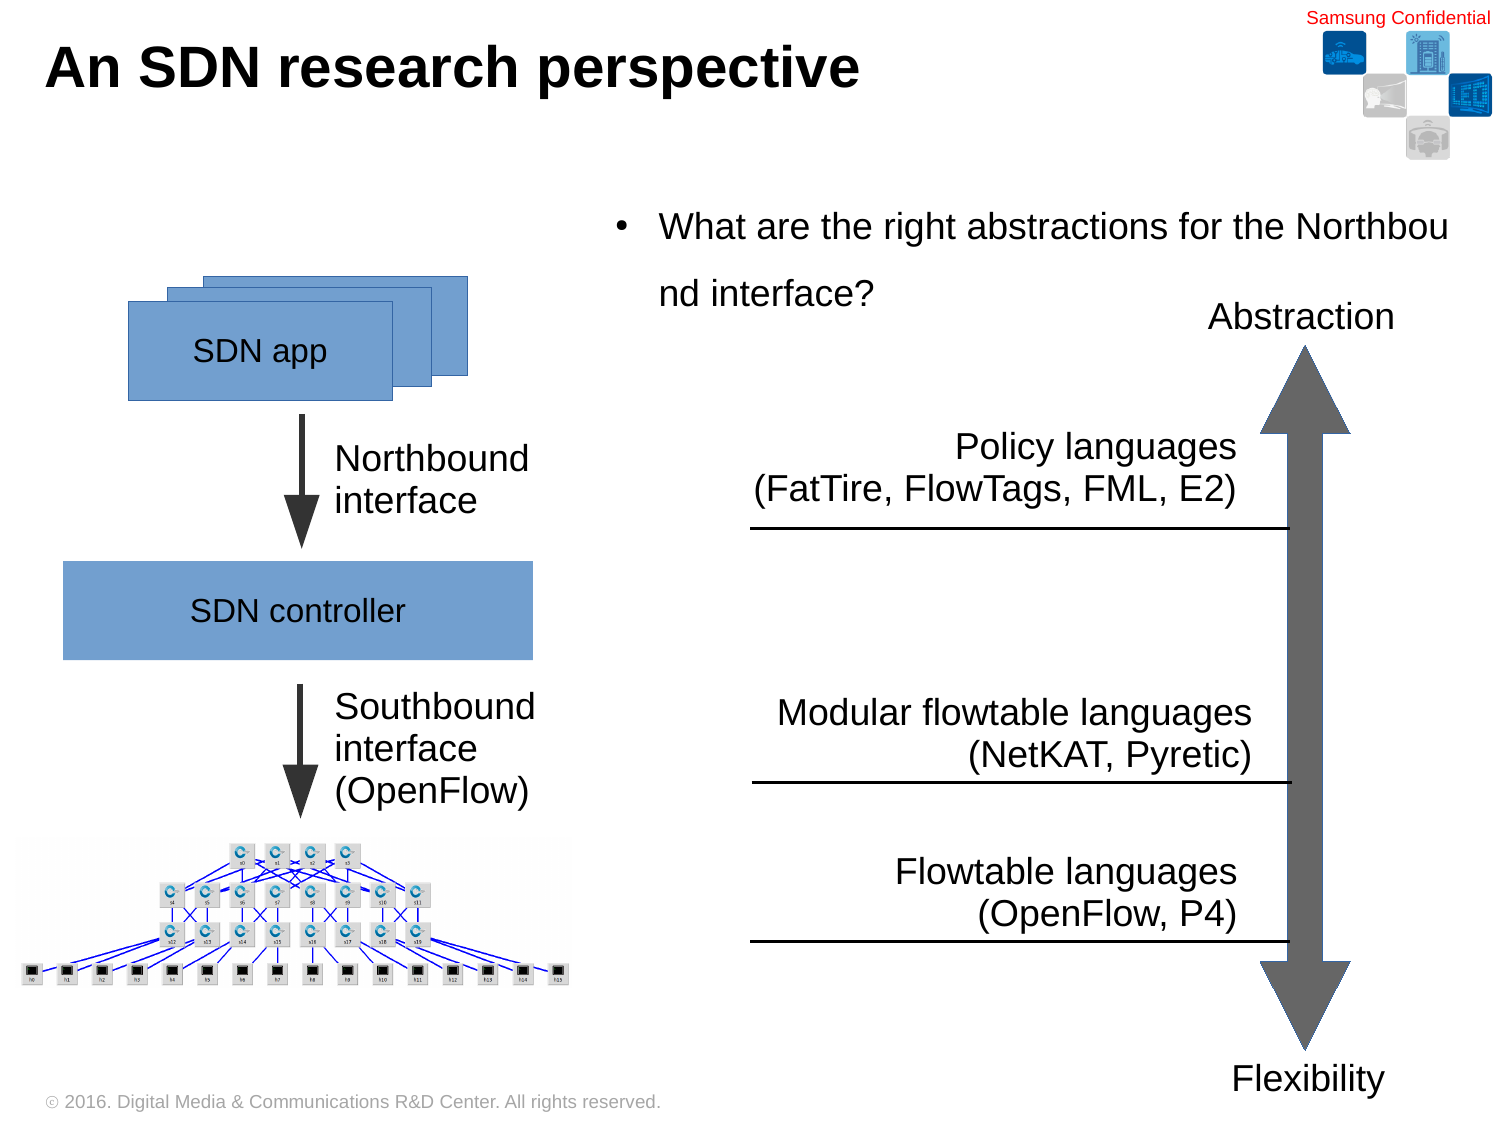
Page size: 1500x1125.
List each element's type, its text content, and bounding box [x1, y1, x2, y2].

text_box Northbound interface [319, 430, 556, 529]
title An SDN research perspective [29, 20, 1380, 108]
text_box SDN app [128, 301, 393, 401]
text_box Abstraction [1193, 288, 1411, 346]
text_box SDN app [167, 287, 432, 387]
picture [1321, 30, 1493, 160]
text_box Southbound interface (OpenFlow) [319, 678, 562, 819]
text_box Modular flowtable languages (NetKAT, Pyretic) [762, 683, 1268, 781]
text_box Flexibility [1216, 1050, 1401, 1107]
picture [15, 837, 572, 988]
text_box Flowtable languages (OpenFlow, P4) [880, 843, 1253, 940]
list What are the right abstractions for the Northbound interface? [615, 180, 1456, 361]
text_box SDN controller [63, 561, 533, 661]
text_box Policy languages (FatTire, FlowTags, FML, E2) [738, 418, 1253, 517]
text_box [1260, 346, 1351, 1050]
text_box SDN app [203, 276, 468, 376]
